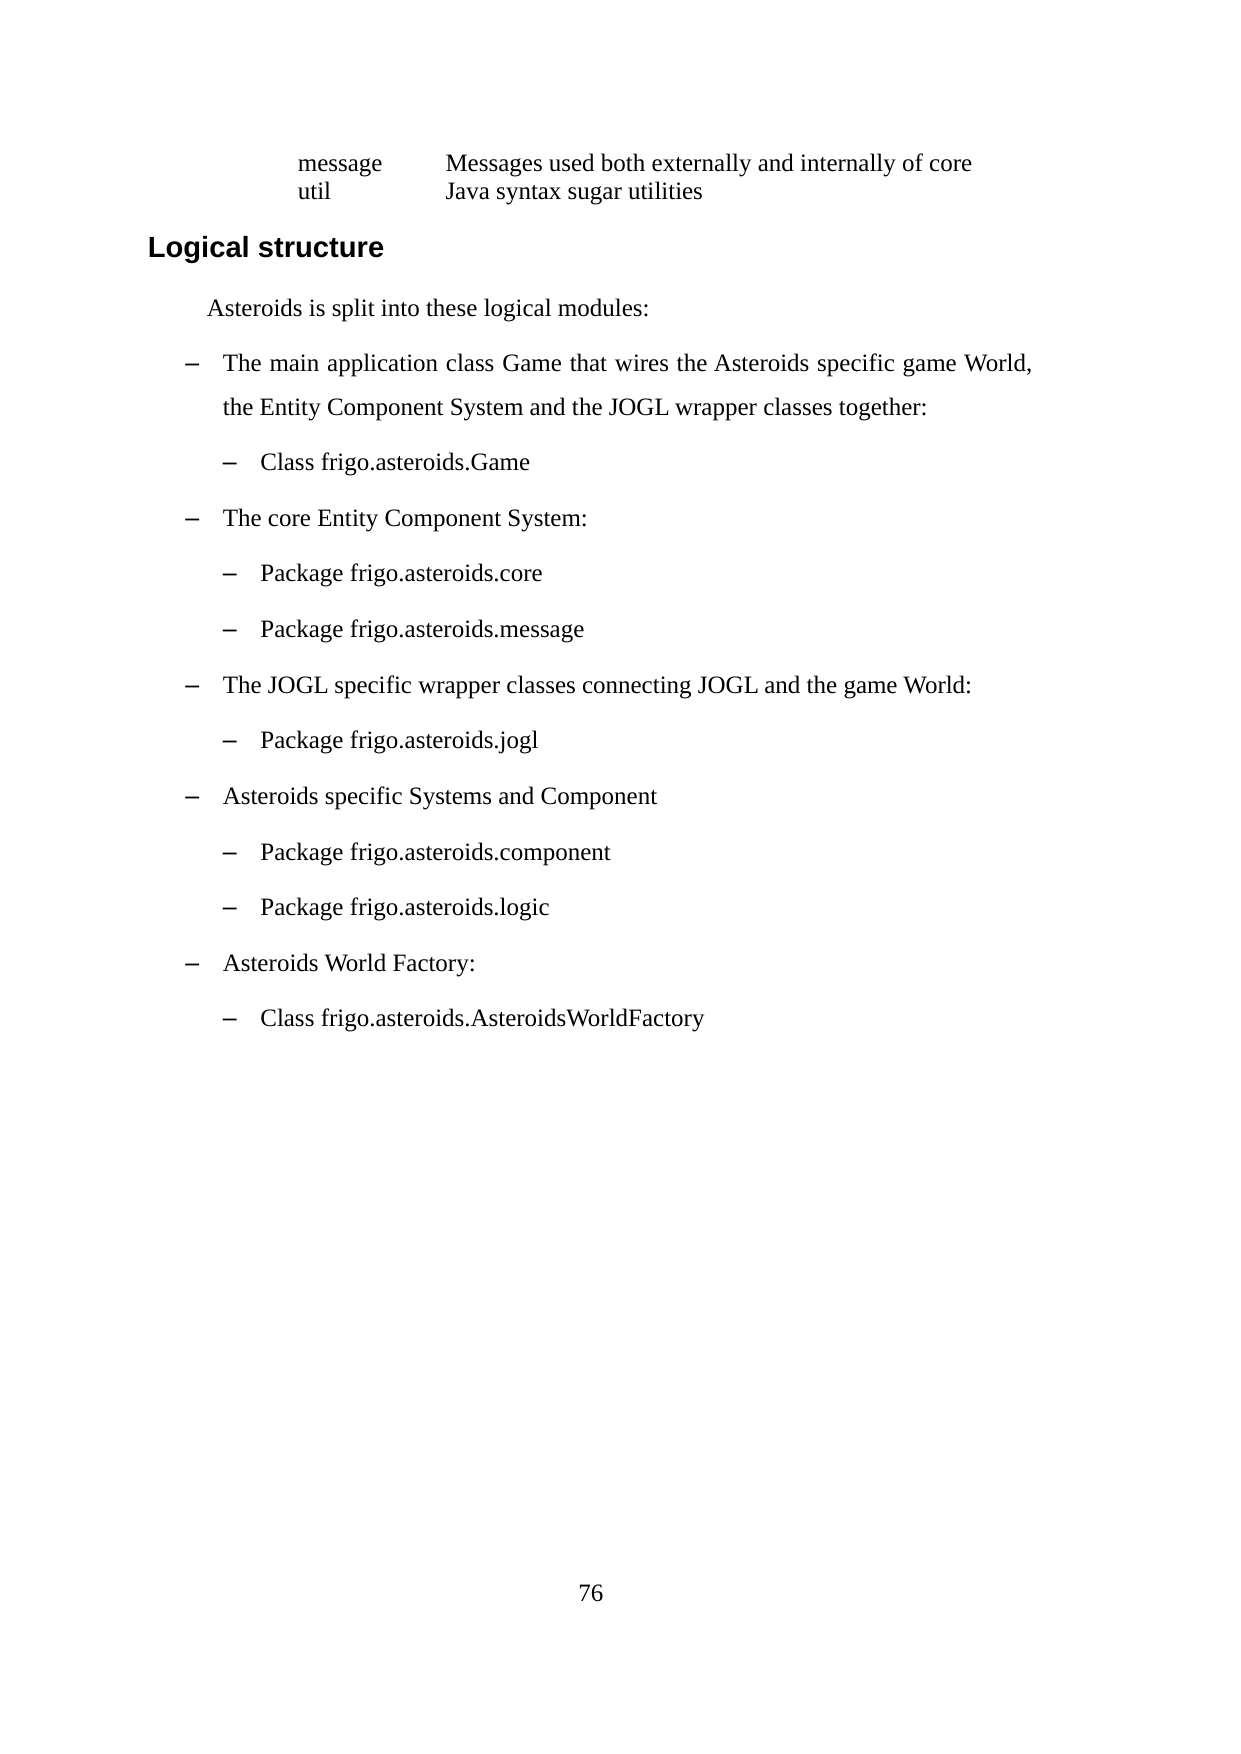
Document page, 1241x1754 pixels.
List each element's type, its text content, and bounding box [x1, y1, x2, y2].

list Class frigo.asteroids.AsteroidsWorldFactory [223, 1003, 1033, 1032]
list Package frigo.asteroids.core [223, 558, 1033, 587]
list util Java syntax sugar utilities [260, 176, 1033, 205]
list Asteroids World Factory: [185, 948, 1033, 977]
list The core Entity Component System: [185, 503, 1033, 532]
list Class frigo.asteroids.Game [223, 447, 1033, 476]
list Package frigo.asteroids.message [223, 614, 1033, 643]
text Asteroids is split into these logical modules: [148, 293, 1033, 322]
list Package frigo.asteroids.logic [223, 892, 1033, 921]
subtitle Logical structure [148, 230, 1033, 264]
list The main application class Game that wires the Asteroids specific game World, the Entity Component System and the JOGL wrapper classes together: [185, 348, 1033, 420]
list Package frigo.asteroids.component [223, 837, 1033, 865]
list Package frigo.asteroids.jogl [223, 725, 1033, 754]
list Asteroids specific Systems and Component [185, 781, 1033, 810]
list The JOGL specific wrapper classes connecting JOGL and the game World: [185, 670, 1033, 698]
list message Messages used both externally and internally of core [260, 148, 1033, 176]
